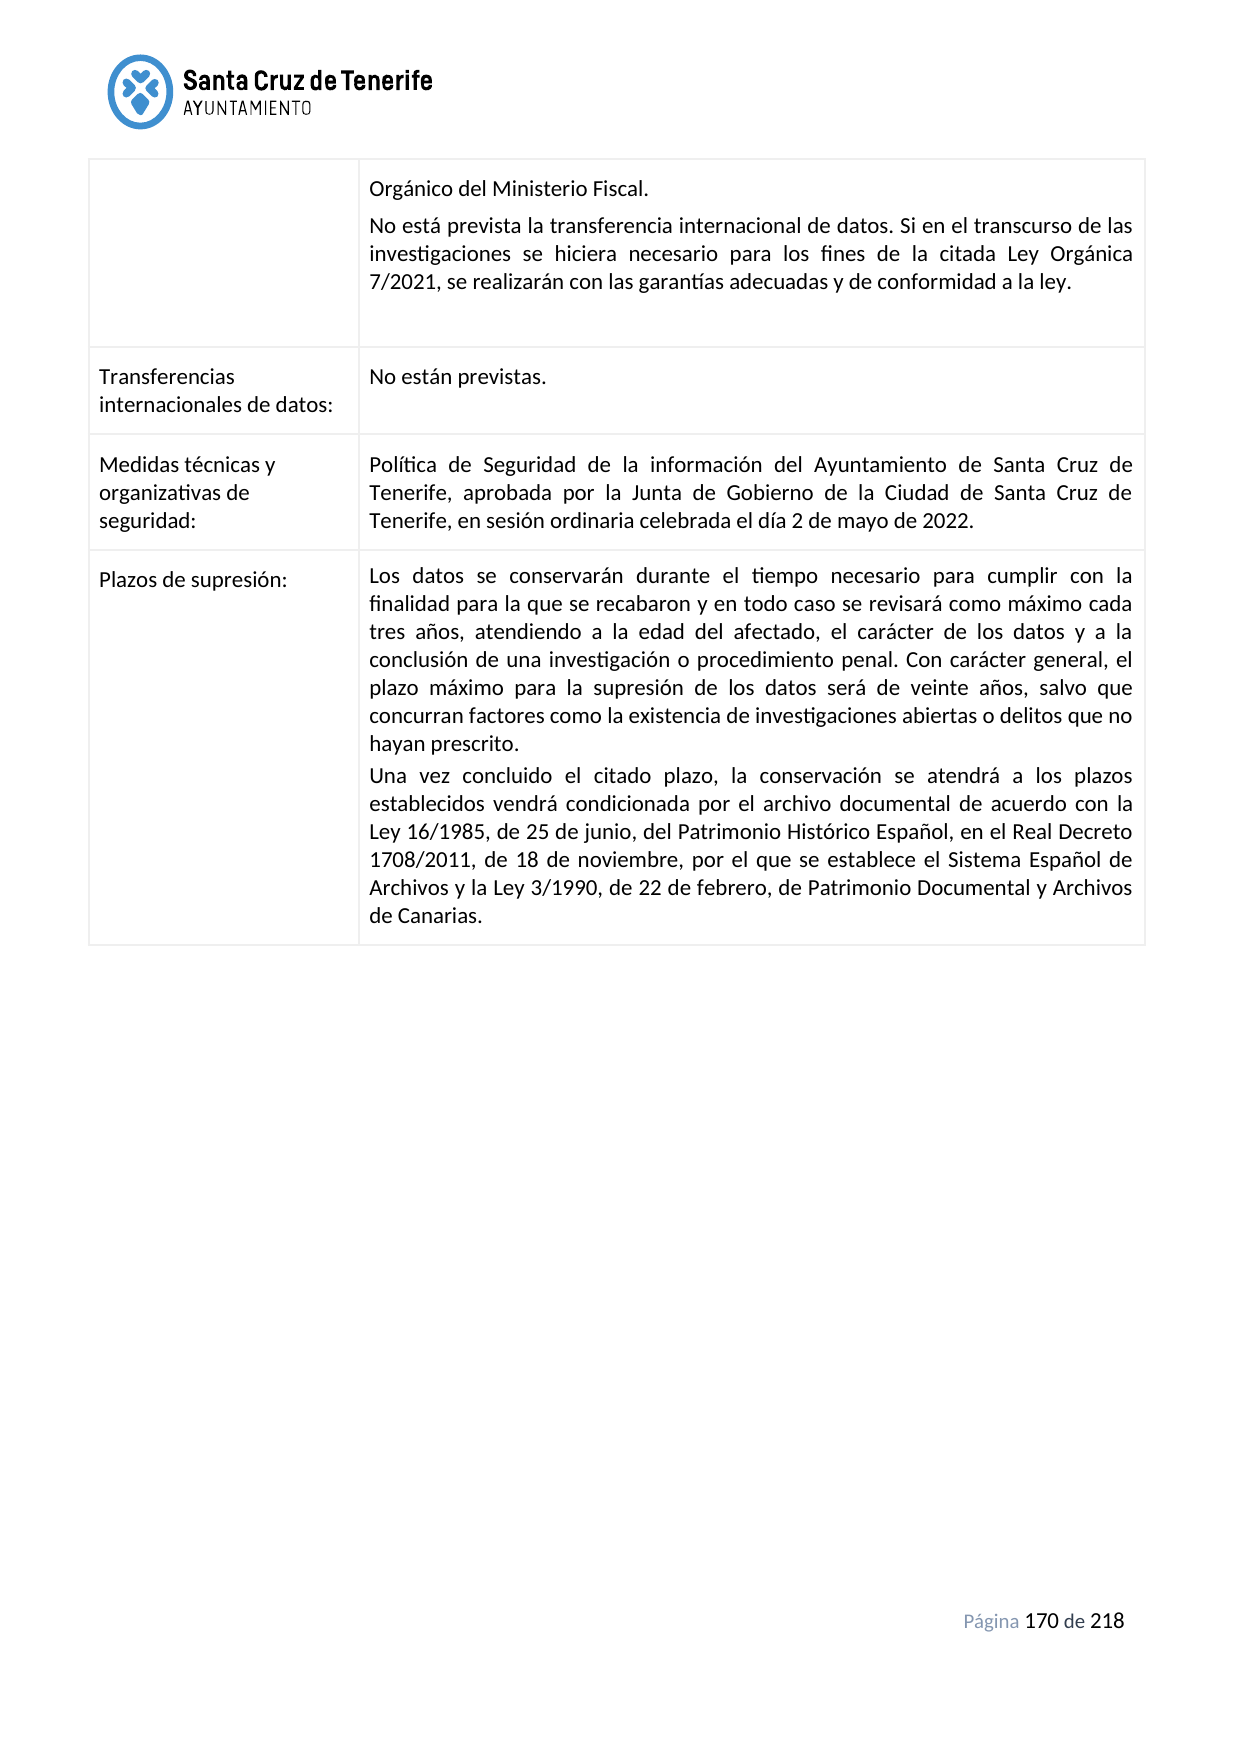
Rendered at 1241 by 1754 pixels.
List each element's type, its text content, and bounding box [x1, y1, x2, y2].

table_cell Los datos se conservarán durante el tiempo necesario para cumplir con la finalidad para la que se recabaron y en todo caso se revisará como máximo cada tres años, atendiendo a la edad del afectado, el carácter de los datos y a la conclusión de una investigación o procedimiento penal. Con carácter general, el plazo máximo para la supresión de los datos será de veinte años, salvo que concurran factores como la existencia de investigaciones abiertas o delitos que no hayan prescrito. Una vez concluido el citado plazo, la conservación se atendrá a los plazos establecidos vendrá condicionada por el archivo documental de acuerdo con la Ley 16/1985, de 25 de junio, del Patrimonio Histórico Español, en el Real Decreto 1708/2011, de 18 de noviembre, por el que se establece el Sistema Español de Archivos y la Ley 3/1990, de 22 de febrero, de Patrimonio Documental y Archivos de Canarias. [360, 551, 1144, 944]
table_cell [90, 160, 358, 346]
table_cell Transferencias internacionales de datos: [90, 348, 358, 433]
table_cell Medidas técnicas y organizativas de seguridad: [90, 435, 358, 548]
table_cell No están previstas. [360, 348, 1144, 433]
table_cell Plazos de supresión: [90, 551, 358, 944]
table_cell Política de Seguridad de la información del Ayuntamiento de Santa Cruz de Tenerife, aprobada por la Junta de Gobierno de la Ciudad de Santa Cruz de Tenerife, en sesión ordinaria celebrada el día 2 de mayo de 2022. [360, 435, 1144, 548]
table_cell Orgánico del Ministerio Fiscal. No está prevista la transferencia internacional de datos. Si en el transcurso de las investigaciones se hiciera necesario para los fines de la citada Ley Orgánica 7/2021, se realizarán con las garantías adecuadas y de conformidad a la ley. [360, 160, 1144, 346]
